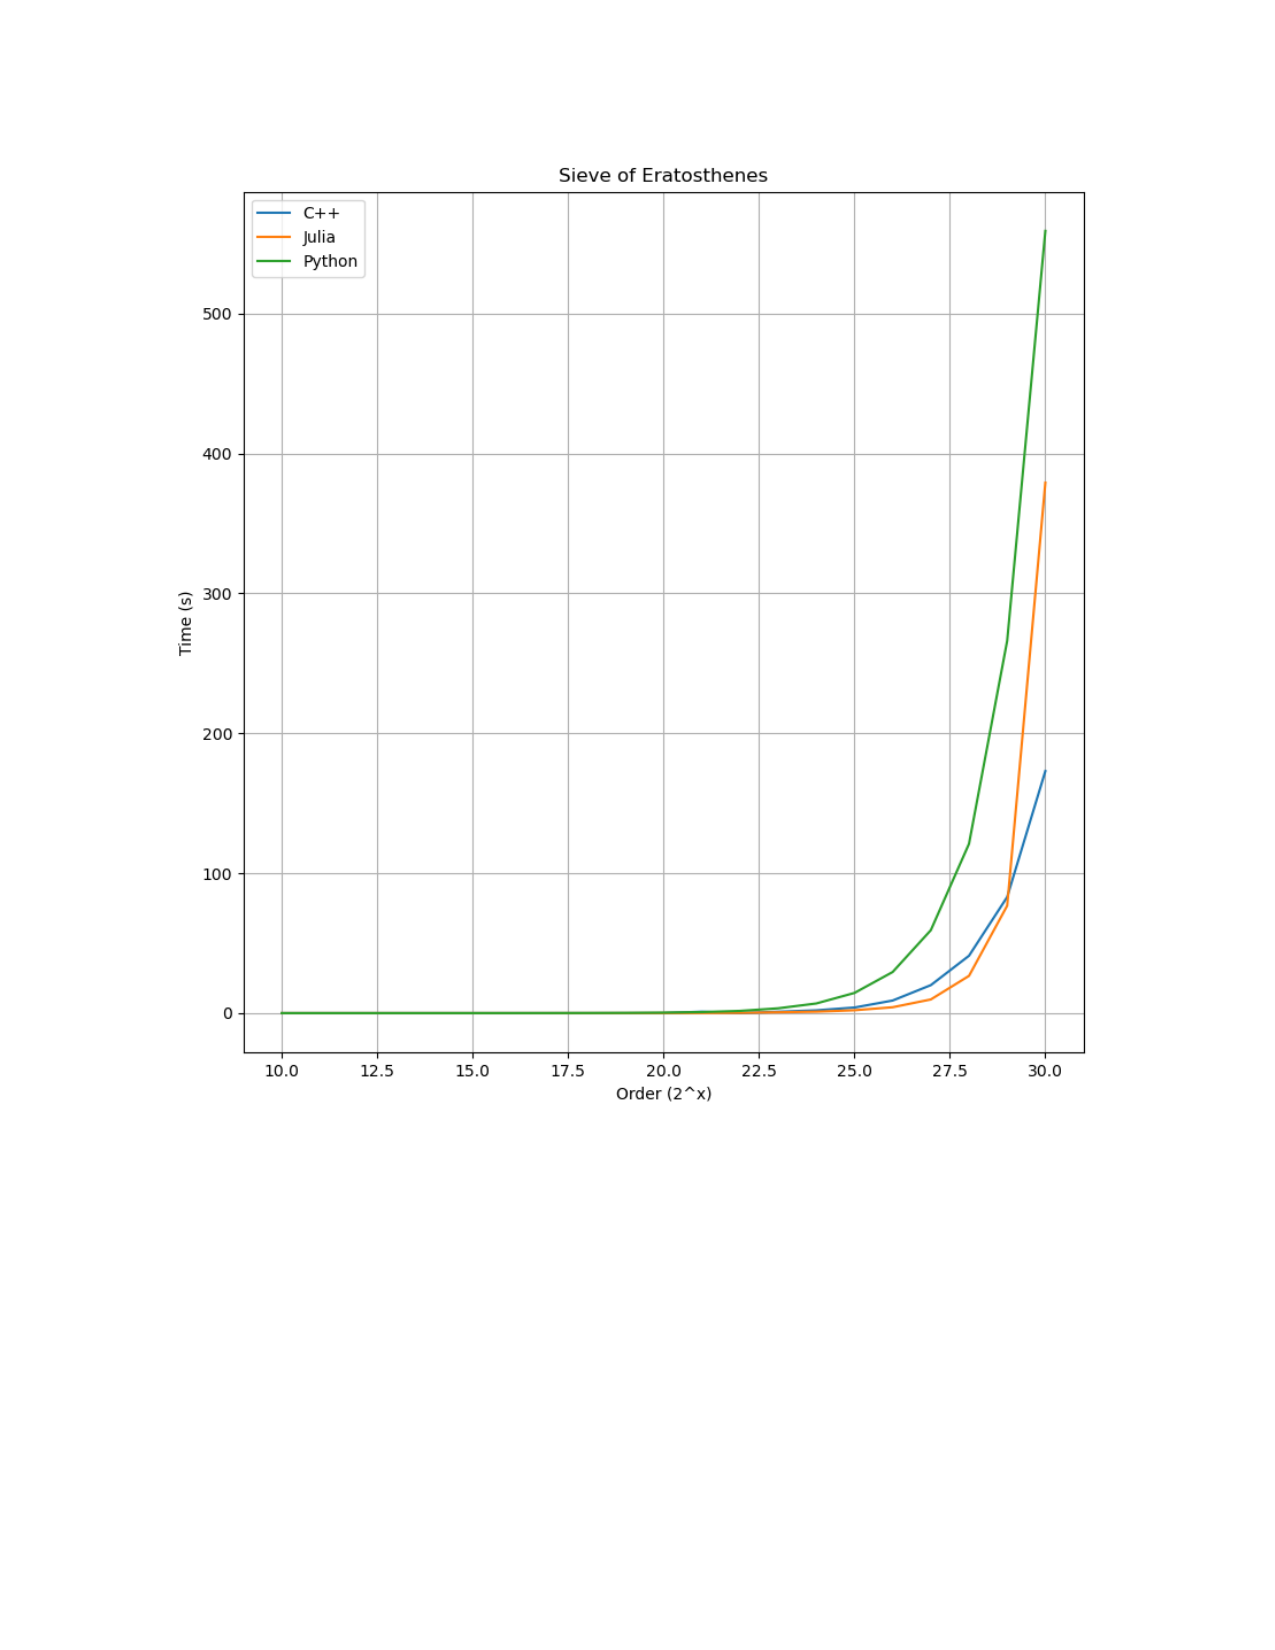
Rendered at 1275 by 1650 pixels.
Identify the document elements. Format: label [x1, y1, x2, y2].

picture [153, 129, 1115, 1127]
